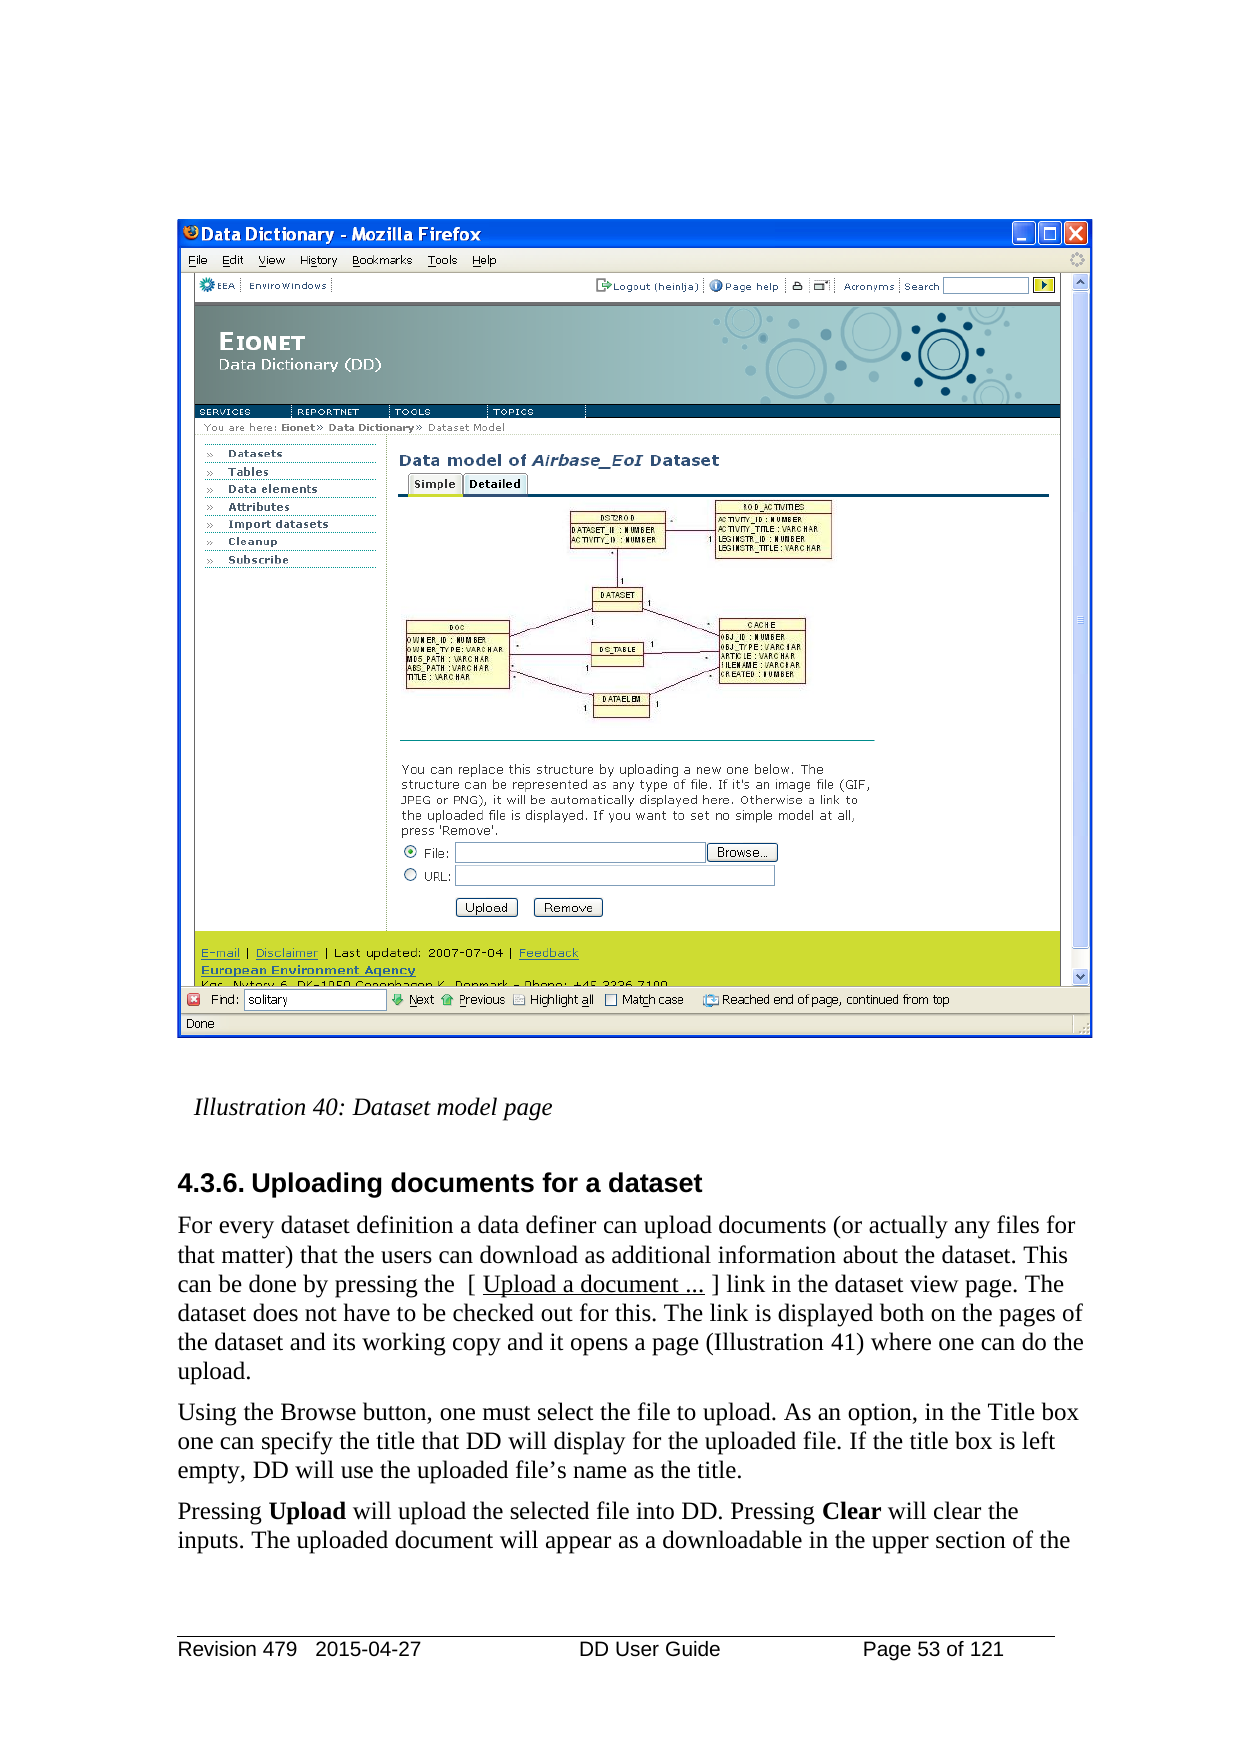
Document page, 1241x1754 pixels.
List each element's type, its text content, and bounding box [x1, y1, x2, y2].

text Using the Browse button, one must select the file to upload. As an option, in the Title box one can specify the title that DD will display for the uploaded file. If the title box is left empty, DD will use the uploaded file’s name as the title. [177, 1397, 1092, 1484]
subtitle Uploading documents for a dataset [177, 1167, 1092, 1198]
text For every dataset definition a data definer can upload documents (or actually any files for that matter) that the users can download as additional information about the dataset. This can be done by pressing the [ Upload a document ... ] link in the dataset view page. The dataset does not have to be checked out for this. The link is displayed both on the pages of the dataset and its working copy and it opens a page (Illustration 41) where one can do the upload. [177, 1210, 1092, 1385]
text Pressing Upload will upload the selected file into DD. Pressing Clear will clear the inputs. The uploaded document will appear as a downloadable in the upper section of the [177, 1496, 1092, 1554]
picture [177, 219, 1093, 1038]
text Illustration 40: Dataset model page [194, 1092, 1076, 1121]
